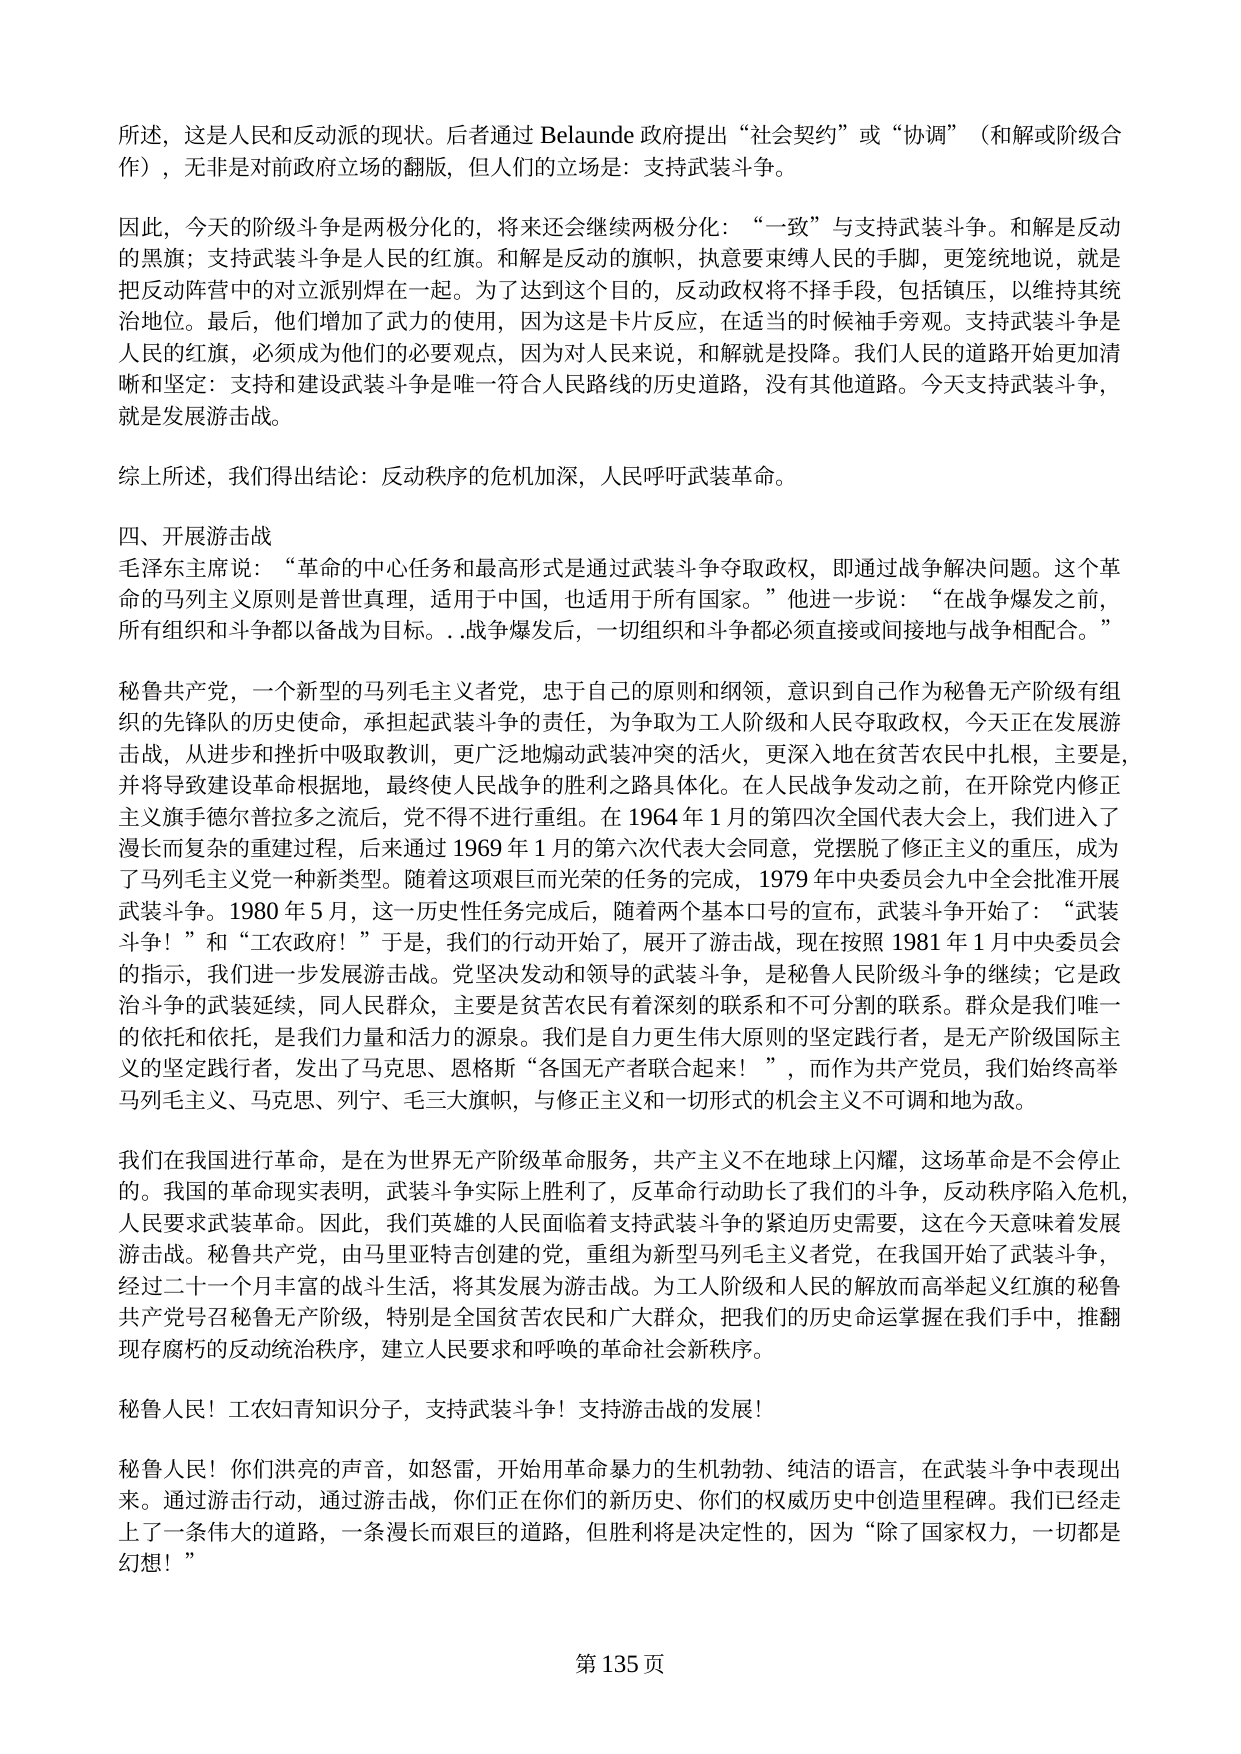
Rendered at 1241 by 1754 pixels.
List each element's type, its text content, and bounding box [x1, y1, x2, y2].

text 所述，这是人民和反动派的现状。后者通过 Belaunde 政府提出“社会契约”或“协调”（和解或阶级合作），无非是对前政府立场的翻版，但人们的立场是：支持武装斗争。 [118, 118, 1122, 181]
text 毛泽东主席说：“革命的中心任务和最高形式是通过武装斗争夺取政权，即通过战争解决问题。这个革命的马列主义原则是普世真理，适用于中国，也适用于所有国家。”他进一步说：“在战争爆发之前，所有组织和斗争都以备战为目标。. .战争爆发后，一切组织和斗争都必须直接或间接地与战争相配合。” [118, 551, 1122, 645]
text 秘鲁人民！你们洪亮的声音，如怒雷，开始用革命暴力的生机勃勃、纯洁的语言，在武装斗争中表现出来。通过游击行动，通过游击战，你们正在你们的新历史、你们的权威历史中创造里程碑。我们已经走上了一条伟大的道路，一条漫长而艰巨的道路，但胜利将是决定性的，因为“除了国家权力，一切都是幻想！” [118, 1452, 1122, 1578]
text 我们在我国进行革命，是在为世界无产阶级革命服务，共产主义不在地球上闪耀，这场革命是不会停止的。我国的革命现实表明，武装斗争实际上胜利了，反革命行动助长了我们的斗争，反动秩序陷入危机，人民要求武装革命。因此，我们英雄的人民面临着支持武装斗争的紧迫历史需要，这在今天意味着发展游击战。秘鲁共产党，由马里亚特吉创建的党，重组为新型马列毛主义者党，在我国开始了武装斗争，经过二十一个月丰富的战斗生活，将其发展为游击战。为工人阶级和人民的解放而高举起义红旗的秘鲁共产党号召秘鲁无产阶级，特别是全国贫苦农民和广大群众，把我们的历史命运掌握在我们手中，推翻现存腐朽的反动统治秩序，建立人民要求和呼唤的革命社会新秩序。 [118, 1143, 1122, 1363]
text 因此，今天的阶级斗争是两极分化的，将来还会继续两极分化：“一致”与支持武装斗争。和解是反动的黑旗；支持武装斗争是人民的红旗。和解是反动的旗帜，执意要束缚人民的手脚，更笼统地说，就是把反动阵营中的对立派别焊在一起。为了达到这个目的，反动政权将不择手段，包括镇压，以维持其统治地位。最后，他们增加了武力的使用，因为这是卡片反应，在适当的时候袖手旁观。支持武装斗争是人民的红旗，必须成为他们的必要观点，因为对人民来说，和解就是投降。我们人民的道路开始更加清晰和坚定：支持和建设武装斗争是唯一符合人民路线的历史道路，没有其他道路。今天支持武装斗争，就是发展游击战。 [118, 210, 1122, 430]
text 秘鲁人民！工农妇青知识分子，支持武装斗争！支持游击战的发展！ [118, 1392, 1122, 1423]
text 秘鲁共产党，一个新型的马列毛主义者党，忠于自己的原则和纲领，意识到自己作为秘鲁无产阶级有组织的先锋队的历史使命，承担起武装斗争的责任，为争取为工人阶级和人民夺取政权，今天正在发展游击战，从进步和挫折中吸取教训，更广泛地煽动武装冲突的活火，更深入地在贫苦农民中扎根，主要是，并将导致建设革命根据地，最终使人民战争的胜利之路具体化。在人民战争发动之前，在开除党内修正主义旗手德尔普拉多之流后，党不得不进行重组。在1964年1月的第四次全国代表大会上，我们进入了漫长而复杂的重建过程，后来通过1969年1月的第六次代表大会同意，党摆脱了修正主义的重压，成为了马列毛主义党一种新类型。随着这项艰巨而光荣的任务的完成，1979年中央委员会九中全会批准开展武装斗争。1980年5月，这一历史性任务完成后，随着两个基本口号的宣布，武装斗争开始了：“武装斗争！”和“工农政府！”于是，我们的行动开始了，展开了游击战，现在按照1981年1月中央委员会的指示，我们进一步发展游击战。党坚决发动和领导的武装斗争，是秘鲁人民阶级斗争的继续；它是政治斗争的武装延续，同人民群众，主要是贫苦农民有着深刻的联系和不可分割的联系。群众是我们唯一的依托和依托，是我们力量和活力的源泉。我们是自力更生伟大原则的坚定践行者，是无产阶级国际主义的坚定践行者，发出了马克思、恩格斯“各国无产者联合起来！ ”，而作为共产党员，我们始终高举马列毛主义、马克思、列宁、毛三大旗帜，与修正主义和一切形式的机会主义不可调和地为敌。 [118, 674, 1122, 1114]
text 综上所述，我们得出结论：反动秩序的危机加深，人民呼吁武装革命。 [118, 459, 1122, 491]
text 四、开展游击战 [118, 519, 1122, 551]
